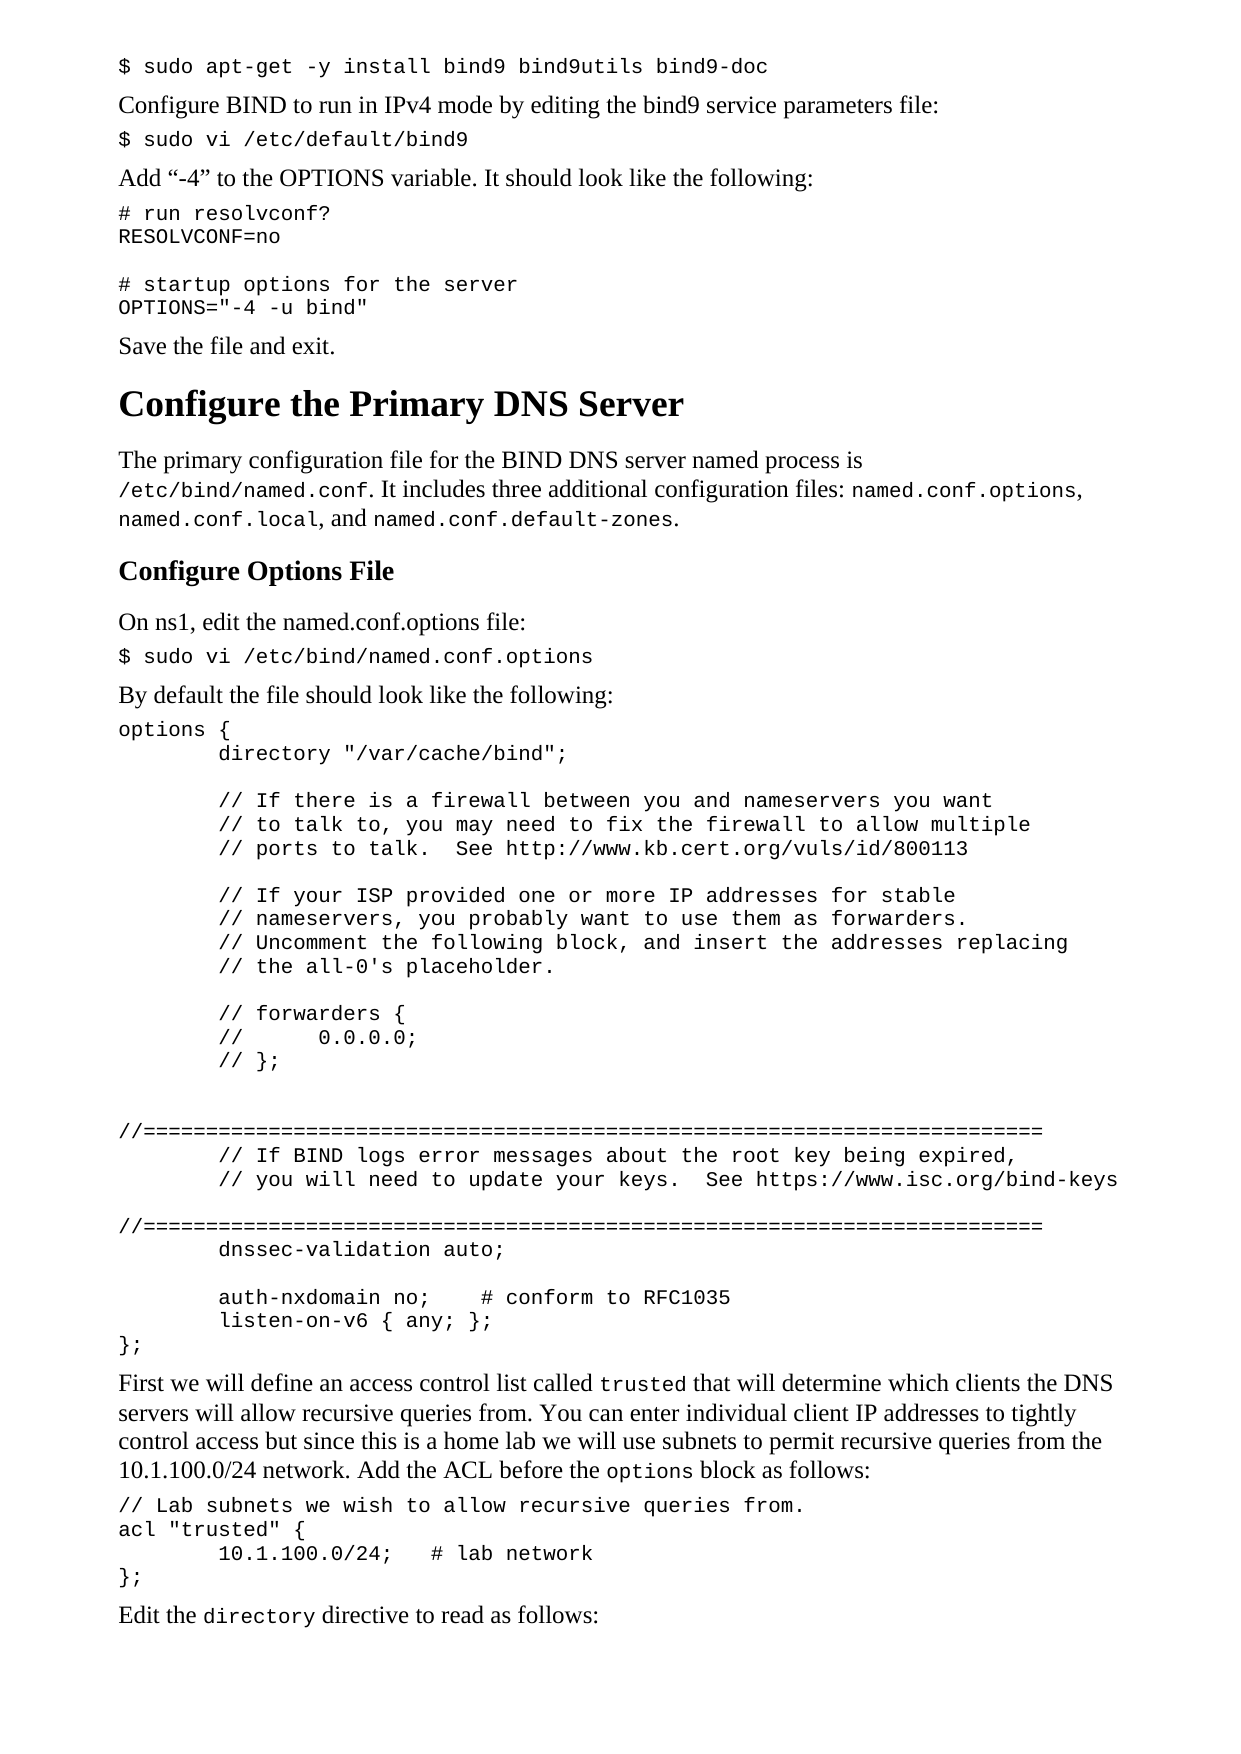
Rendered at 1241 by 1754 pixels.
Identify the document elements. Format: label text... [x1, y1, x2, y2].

text // 0.0.0.0; [118, 1027, 1122, 1050]
text 10.1.100.0/24; # lab network [118, 1542, 1122, 1566]
text // nameservers, you probably want to use them as forwarders. [118, 908, 1122, 932]
text // to talk to, you may need to fix the firewall to allow multiple [118, 814, 1122, 837]
text Add “-4” to the OPTIONS variable. It should look like the following: [118, 163, 1122, 192]
text On ns1, edit the named.conf.options file: [118, 607, 1122, 636]
text }; [118, 1334, 1122, 1358]
text By default the file should look like the following: [118, 680, 1122, 709]
text listen-on-v6 { any; }; [118, 1310, 1122, 1334]
text $ sudo apt-get -y install bind9 bind9utils bind9-doc [118, 56, 1122, 80]
text # startup options for the server [118, 274, 1122, 297]
text // If your ISP provided one or more IP addresses for stable [118, 885, 1122, 908]
text First we will define an access control list called trusted that will determine which clients the DNS servers will allow recursive queries from. You can enter individual client IP addresses to tightly control access but since this is a home lab we will use subnets to permit recursive queries from the 10.1.100.0/24 network. Add the ACL before the options block as follows: [118, 1368, 1122, 1485]
text OPTIONS="-4 -u bind" [118, 297, 1122, 321]
text # run resolvconf? [118, 203, 1122, 226]
text // Uncomment the following block, and insert the addresses replacing [118, 932, 1122, 956]
text // forwarders { [118, 1003, 1122, 1027]
text Edit the directory directive to read as follows: [118, 1600, 1122, 1630]
text // the all-0's placeholder. [118, 956, 1122, 979]
text // ports to talk. See http://www.kb.cert.org/vuls/id/800113 [118, 837, 1122, 861]
text // If there is a firewall between you and nameservers you want [118, 790, 1122, 814]
text directory "/var/cache/bind"; [118, 743, 1122, 767]
text // Lab subnets we wish to allow recursive queries from. [118, 1495, 1122, 1519]
text //======================================================================== [118, 1098, 1122, 1145]
text dnssec-validation auto; [118, 1239, 1122, 1263]
text The primary configuration file for the BIND DNS server named process is /etc/bind/named.conf. It includes three additional configuration files: named.conf.options, named.conf.local, and named.conf.default-zones. [118, 445, 1122, 533]
text //======================================================================== [118, 1192, 1122, 1239]
text Configure BIND to run in IPv4 mode by editing the bind9 service parameters file: [118, 90, 1122, 119]
text auth-nxdomain no; # conform to RFC1035 [118, 1287, 1122, 1310]
text RESOLVCONF=no [118, 226, 1122, 250]
text }; [118, 1566, 1122, 1590]
text // If BIND logs error messages about the root key being expired, [118, 1145, 1122, 1168]
text $ sudo vi /etc/default/bind9 [118, 129, 1122, 153]
text Configure Options File [118, 554, 1122, 586]
text Configure the Primary DNS Server [118, 381, 1122, 424]
text Save the file and exit. [118, 331, 1122, 360]
text // you will need to update your keys. See https://www.isc.org/bind-keys [118, 1168, 1122, 1192]
text options { [118, 719, 1122, 743]
text // }; [118, 1050, 1122, 1074]
text acl "trusted" { [118, 1519, 1122, 1542]
text $ sudo vi /etc/bind/named.conf.options [118, 646, 1122, 670]
